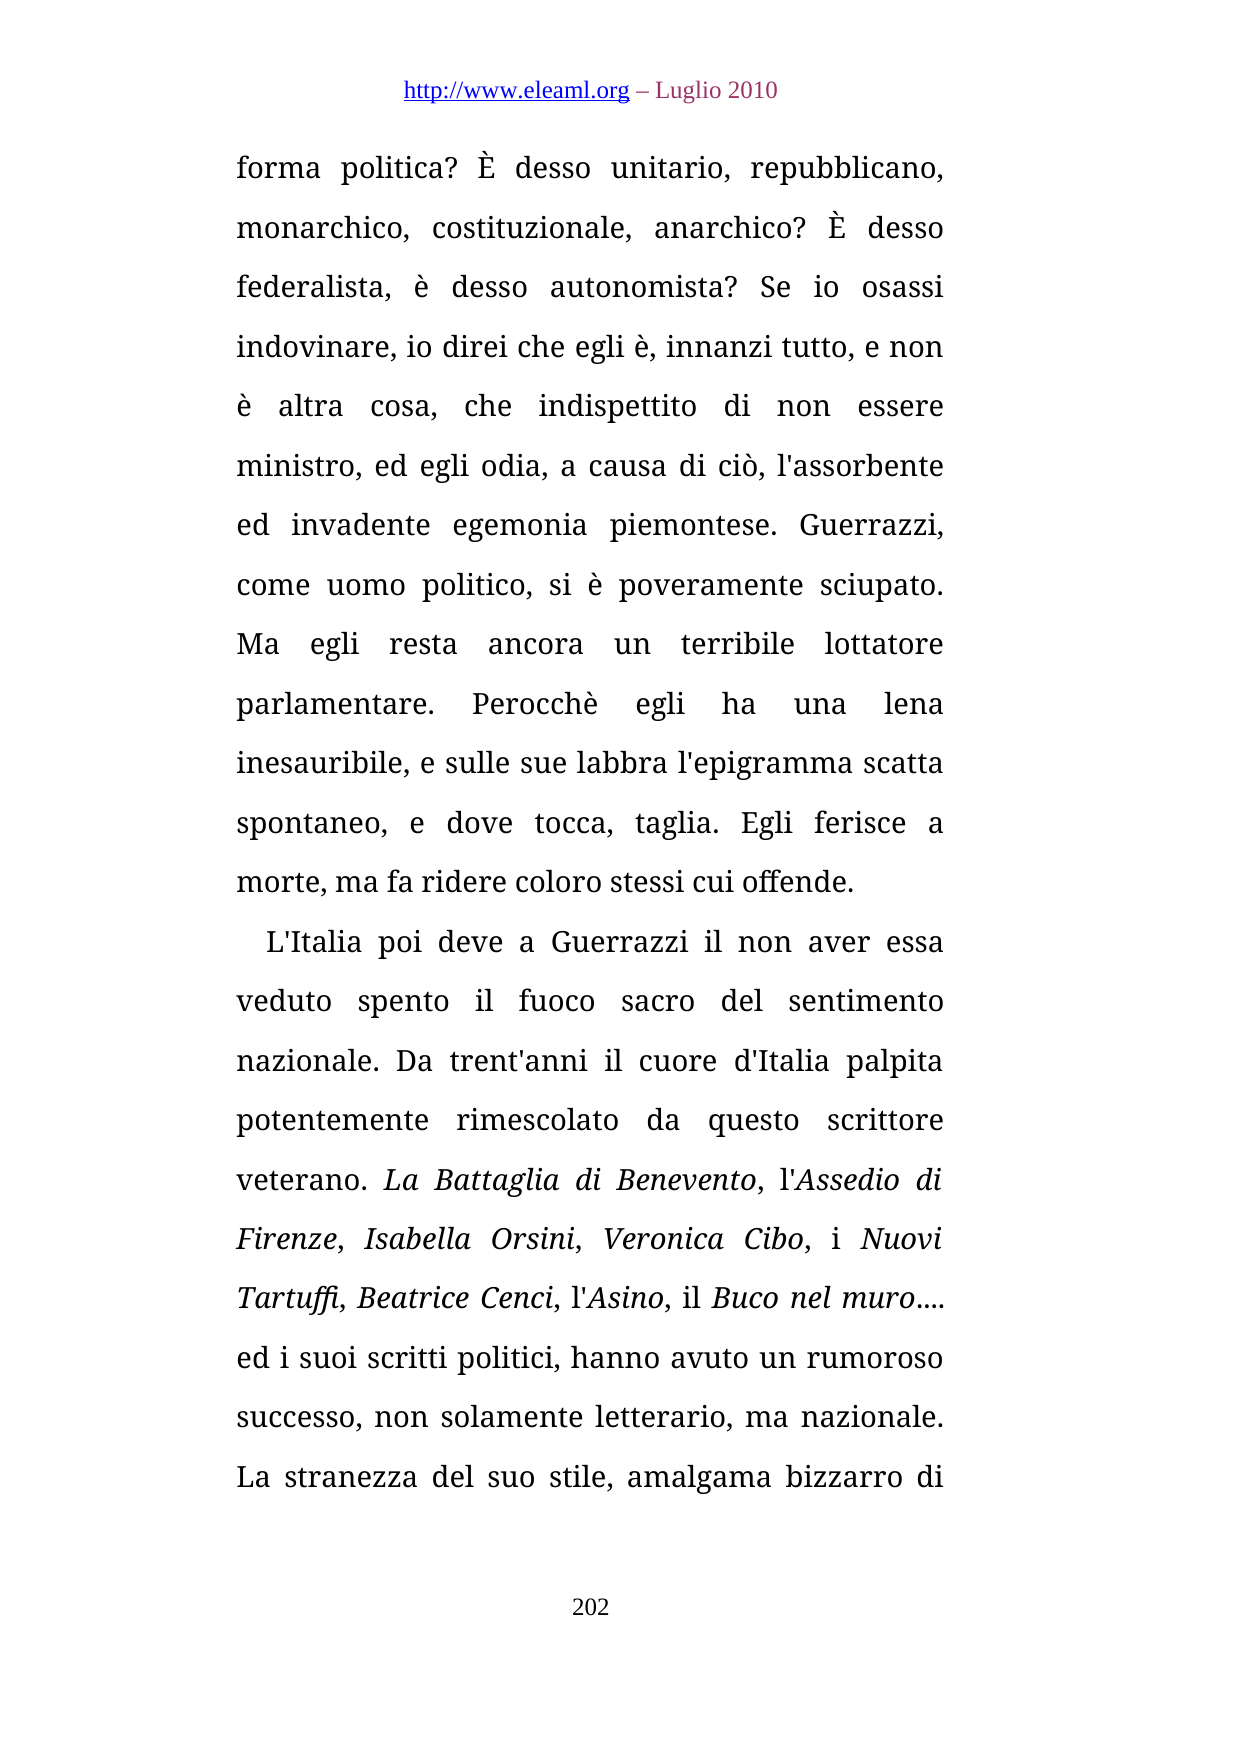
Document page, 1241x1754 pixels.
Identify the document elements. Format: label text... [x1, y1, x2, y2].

text L'Italia poi deve a Guerrazzi il non aver essa veduto spento il fuoco sacro del sentimento nazionale. Da trent'anni il cuore d'Italia palpita potentemente rimescolato da questo scrittore veterano. La Battaglia di Benevento, l'Assedio di Firenze, Isabella Orsini, Veronica Cibo, i Nuovi Tartuffi, Beatrice Cenci, l'Asino, il Buco nel muro.... ed i suoi scritti politici, hanno avuto un rumoroso successo, non solamente letterario, ma nazionale. La stranezza del suo stile, amalgama bizzarro di [236, 921, 945, 1496]
text forma politica? È desso unitario, repubblicano, monarchico, costituzionale, anarchico? È desso federalista, è desso autonomista? Se io osassi indovinare, io direi che egli è, innanzi tutto, e non è altra cosa, che indispettito di non essere ministro, ed egli odia, a causa di ciò, l'assorbente ed invadente egemonia piemontese. Guerrazzi, come uomo politico, si è poveramente sciupato. Ma egli resta ancora un terribile lottatore parlamentare. Perocchè egli ha una lena inesauribile, e sulle sue labbra l'epigramma scatta spontaneo, e dove tocca, taglia. Egli ferisce a morte, ma fa ridere coloro stessi cui offende. [236, 148, 945, 901]
